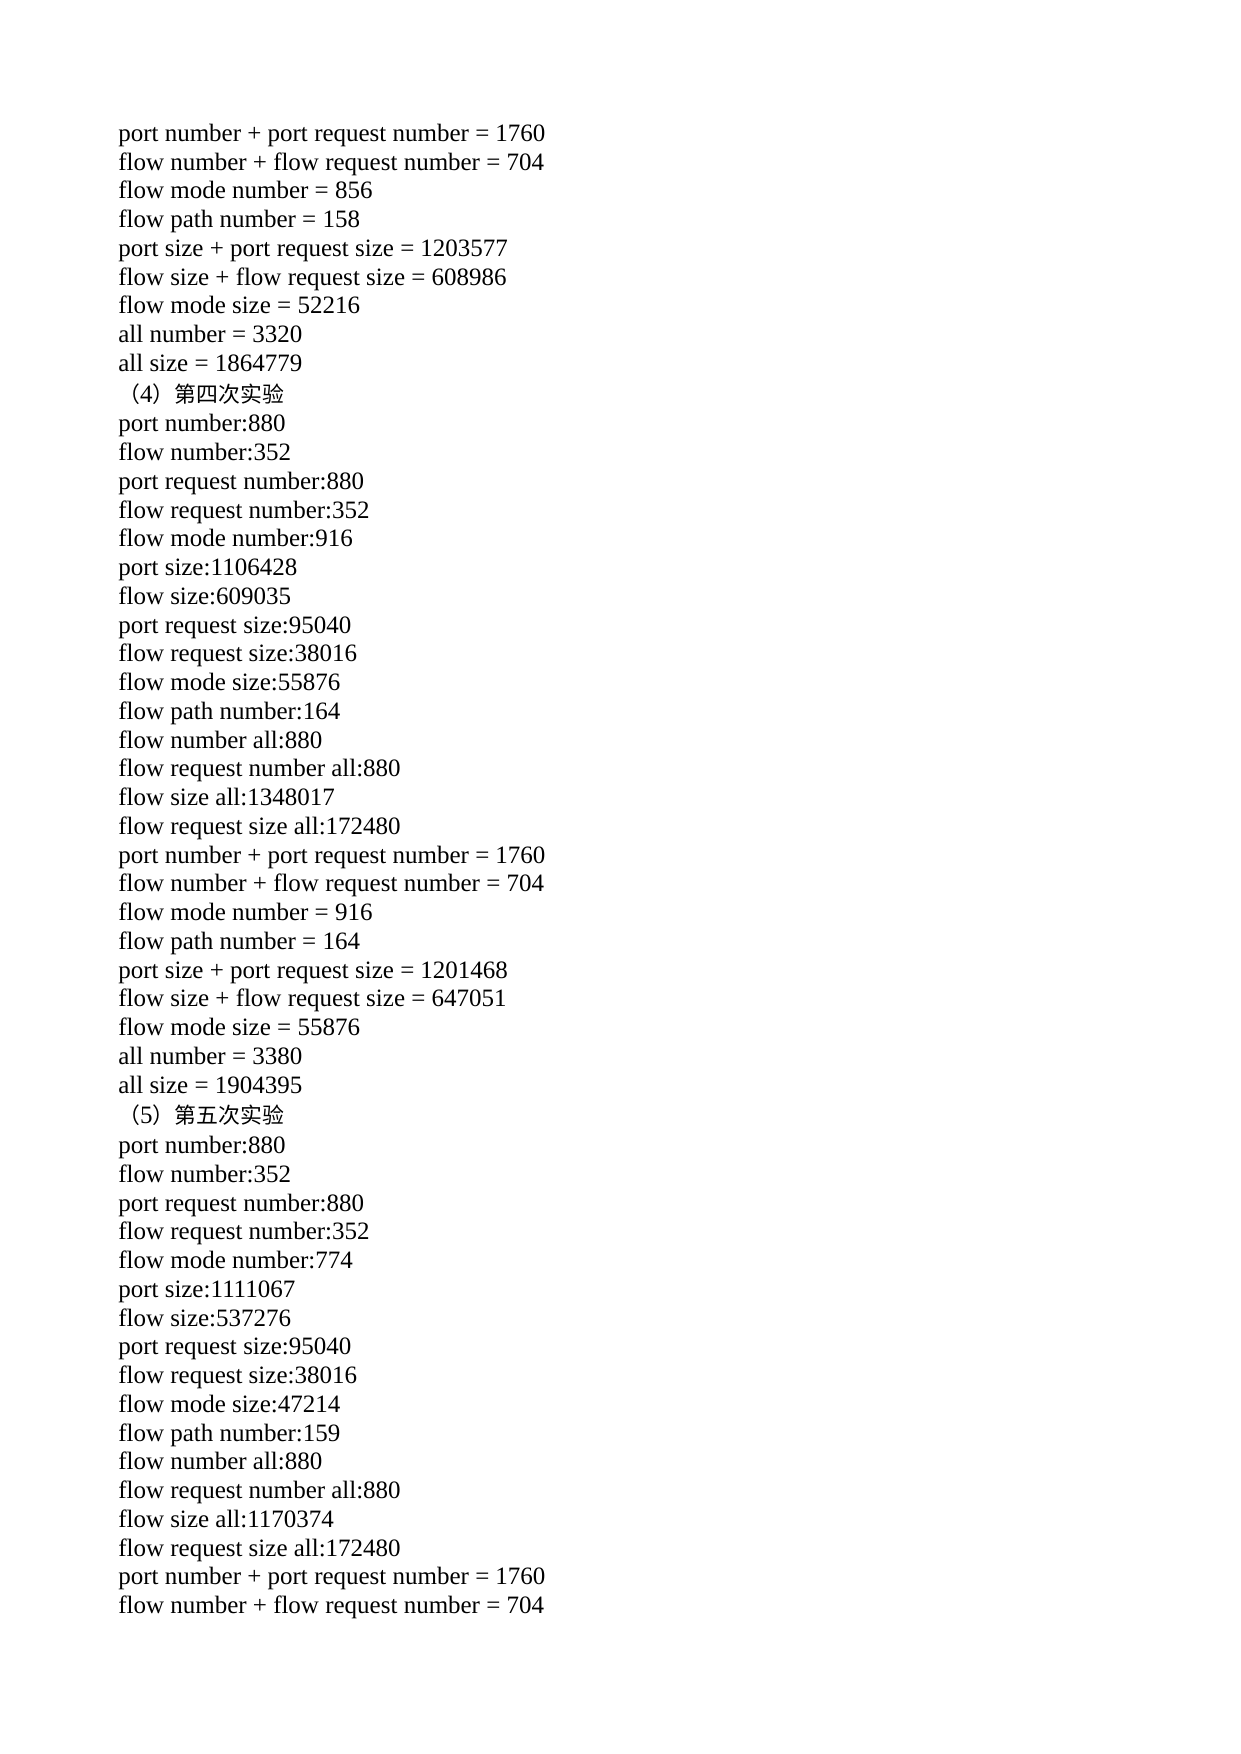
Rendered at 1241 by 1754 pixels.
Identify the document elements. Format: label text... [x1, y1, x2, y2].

text port size:1111067 [118, 1274, 1122, 1303]
text port size + port request size = 1201468 [118, 955, 1122, 983]
text flow path number = 158 [118, 204, 1122, 233]
text flow mode number:916 [118, 523, 1122, 552]
text （5）第五次实验 [118, 1098, 1122, 1130]
text flow request number all:880 [118, 753, 1122, 782]
text port request size:95040 [118, 1331, 1122, 1360]
text flow request number:352 [118, 495, 1122, 523]
text flow size:609035 [118, 581, 1122, 610]
text flow size:537276 [118, 1303, 1122, 1331]
text flow mode size = 52216 [118, 291, 1122, 319]
text port request size:95040 [118, 610, 1122, 638]
text flow request size all:172480 [118, 1533, 1122, 1561]
text flow number all:880 [118, 1446, 1122, 1475]
text port number + port request number = 1760 [118, 118, 1122, 147]
text flow path number:164 [118, 696, 1122, 725]
text all number = 3380 [118, 1041, 1122, 1070]
text flow mode size = 55876 [118, 1012, 1122, 1041]
text port request number:880 [118, 466, 1122, 495]
text flow size + flow request size = 608986 [118, 262, 1122, 291]
text flow mode number:774 [118, 1245, 1122, 1274]
text flow request number all:880 [118, 1475, 1122, 1504]
text flow size all:1170374 [118, 1504, 1122, 1533]
text flow mode number = 856 [118, 176, 1122, 204]
text port number:880 [118, 408, 1122, 437]
text flow mode size:55876 [118, 667, 1122, 696]
text port number + port request number = 1760 [118, 840, 1122, 868]
text flow mode number = 916 [118, 897, 1122, 926]
text flow path number:159 [118, 1418, 1122, 1446]
text flow number:352 [118, 1159, 1122, 1188]
text flow number all:880 [118, 725, 1122, 753]
text port size:1106428 [118, 552, 1122, 581]
text flow request size:38016 [118, 638, 1122, 667]
text all size = 1864779 [118, 348, 1122, 377]
text flow request size all:172480 [118, 811, 1122, 840]
text port request number:880 [118, 1188, 1122, 1216]
text port size + port request size = 1203577 [118, 233, 1122, 262]
text flow request number:352 [118, 1216, 1122, 1245]
text all number = 3320 [118, 319, 1122, 348]
text flow number + flow request number = 704 [118, 1590, 1122, 1619]
text flow size + flow request size = 647051 [118, 983, 1122, 1012]
text flow number:352 [118, 437, 1122, 466]
text port number + port request number = 1760 [118, 1561, 1122, 1590]
text （4）第四次实验 [118, 377, 1122, 408]
text flow size all:1348017 [118, 782, 1122, 811]
text flow number + flow request number = 704 [118, 868, 1122, 897]
text all size = 1904395 [118, 1070, 1122, 1098]
text flow number + flow request number = 704 [118, 147, 1122, 176]
text port number:880 [118, 1130, 1122, 1159]
text flow path number = 164 [118, 926, 1122, 955]
text flow request size:38016 [118, 1360, 1122, 1389]
text flow mode size:47214 [118, 1389, 1122, 1418]
